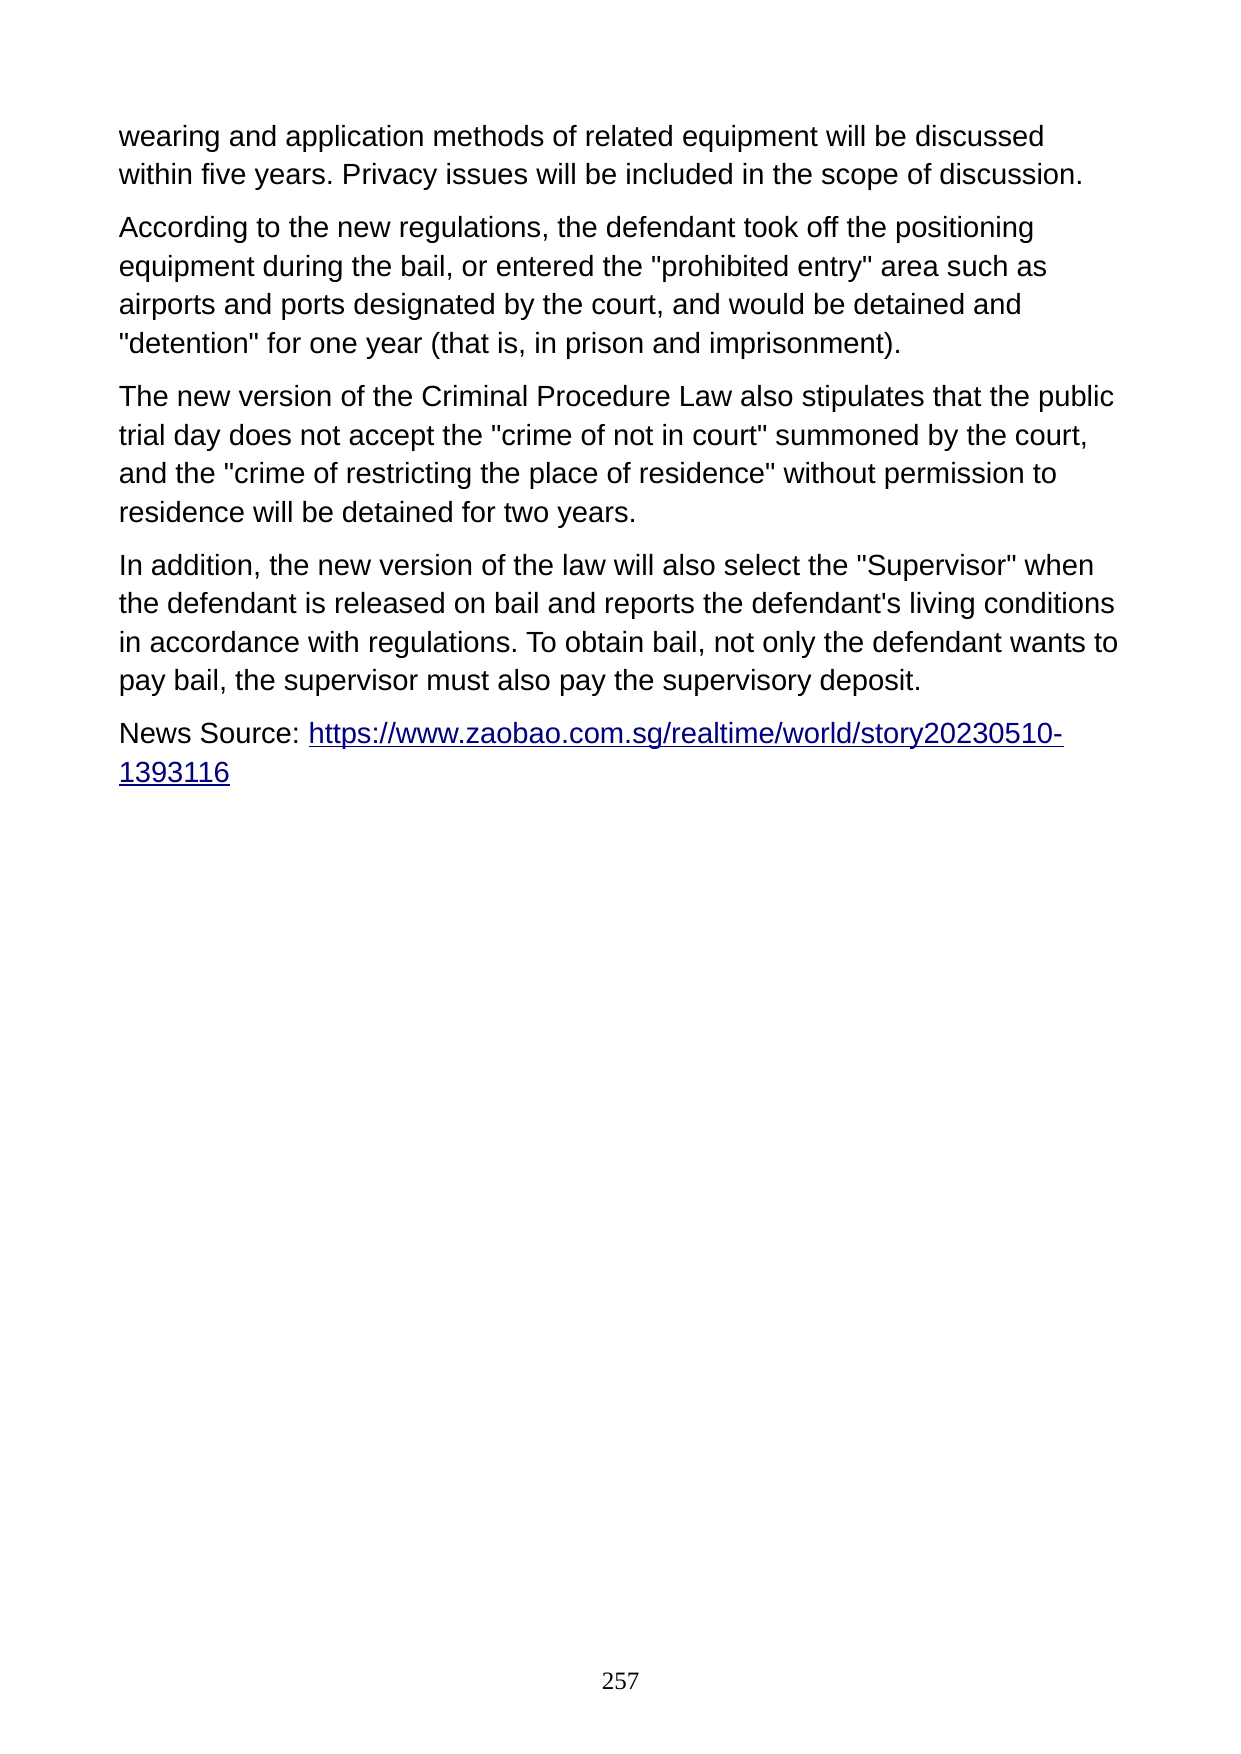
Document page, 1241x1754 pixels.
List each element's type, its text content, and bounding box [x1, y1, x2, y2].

text News Source: https://www.zaobao.com.sg/realtime/world/story20230510-1393116 [118, 716, 1122, 788]
text The new version of the Criminal Procedure Law also stipulates that the public trial day does not accept the "crime of not in court" summoned by the court, and the "crime of restricting the place of residence" without permission to residence will be detained for two years. [118, 379, 1122, 528]
text In addition, the new version of the law will also select the "Supervisor" when the defendant is released on bail and reports the defendant's living conditions in accordance with regulations. To obtain bail, not only the defendant wants to pay bail, the supervisor must also pay the supervisory deposit. [118, 548, 1122, 697]
text According to the new regulations, the defendant took off the positioning equipment during the bail, or entered the "prohibited entry" area such as airports and ports designated by the court, and would be detained and "detention" for one year (that is, in prison and imprisonment). [118, 210, 1122, 359]
text wearing and application methods of related equipment will be discussed within five years. Privacy issues will be included in the scope of discussion. [118, 118, 1122, 191]
